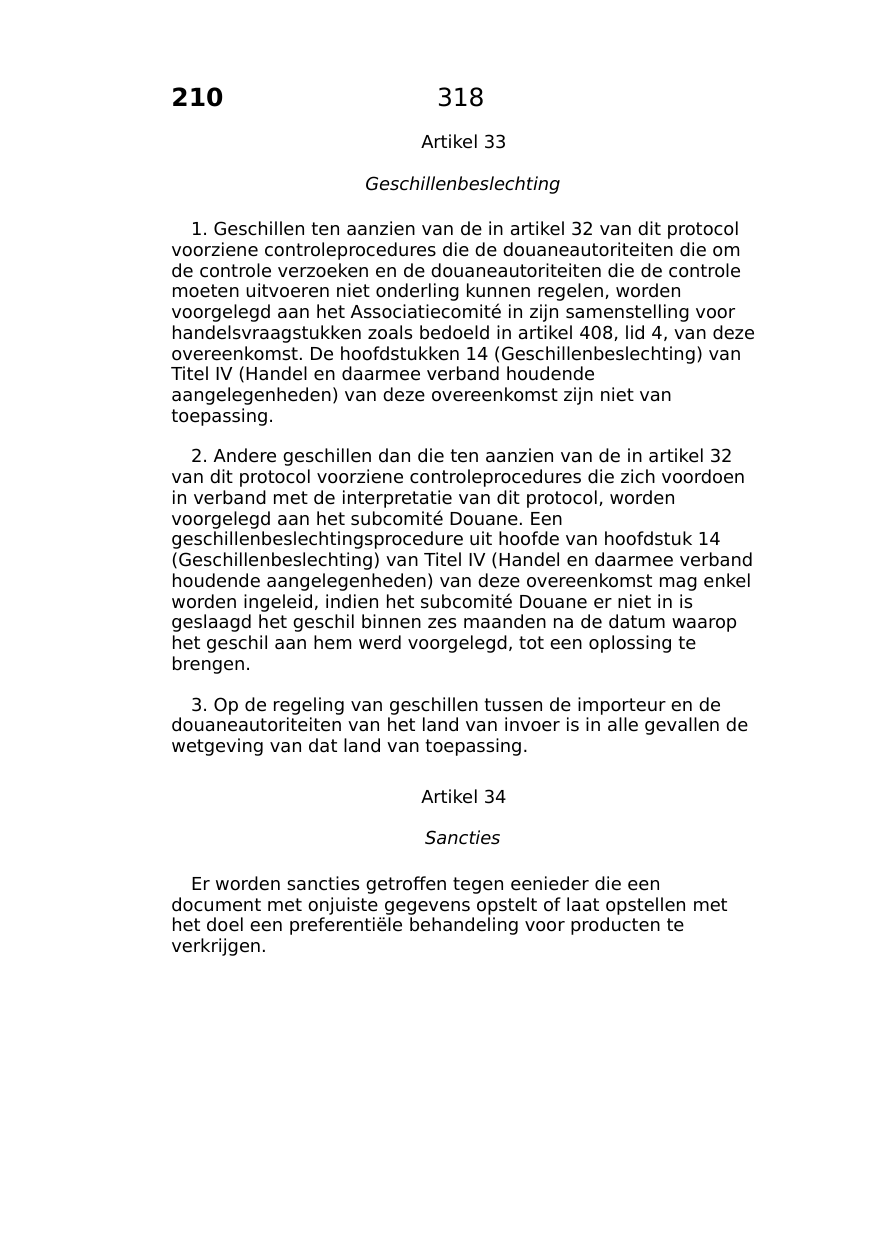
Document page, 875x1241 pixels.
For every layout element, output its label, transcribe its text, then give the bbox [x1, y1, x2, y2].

text 2. Andere geschillen dan die ten aanzien van de in artikel 32 van dit protocol voorziene controleprocedures die zich voordoen in verband met de interpretatie van dit protocol, worden voorgelegd aan het subcomité Douane. Een geschillenbeslechtingsprocedure uit hoofde van hoofdstuk 14 (Geschillenbeslechting) van Titel IV (Handel en daarmee verband houdende aangelegenheden) van deze overeenkomst mag enkel worden ingeleid, indien het subcomité Douane er niet in is geslaagd het geschil binnen zes maanden na de datum waarop het geschil aan hem werd voorgelegd, tot een oplossing te brengen. [171, 446, 756, 674]
subtitle Artikel 33 Geschillenbeslechting [171, 132, 756, 194]
text 3. Op de regeling van geschillen tussen de importeur en de douaneautoriteiten van het land van invoer is in alle gevallen de wetgeving van dat land van toepassing. [171, 694, 756, 757]
text 1. Geschillen ten aanzien van de in artikel 32 van dit protocol voorziene controleprocedures die de douaneautoriteiten die om de controle verzoeken en de douaneautoriteiten die de controle moeten uitvoeren niet onderling kunnen regelen, worden voorgelegd aan het Associatiecomité in zijn samenstelling voor handelsvraagstukken zoals bedoeld in artikel 408, lid 4, van deze overeenkomst. De hoofdstukken 14 (Geschillenbeslechting) van Titel IV (Handel en daarmee verband houdende aangelegenheden) van deze overeenkomst zijn niet van toepassing. [171, 219, 756, 426]
subtitle Artikel 34 Sancties [171, 787, 756, 849]
text Er worden sancties getroffen tegen eenieder die een document met onjuiste gegevens opstelt of laat opstellen met het doel een preferentiële behandeling voor producten te verkrijgen. [171, 874, 756, 957]
